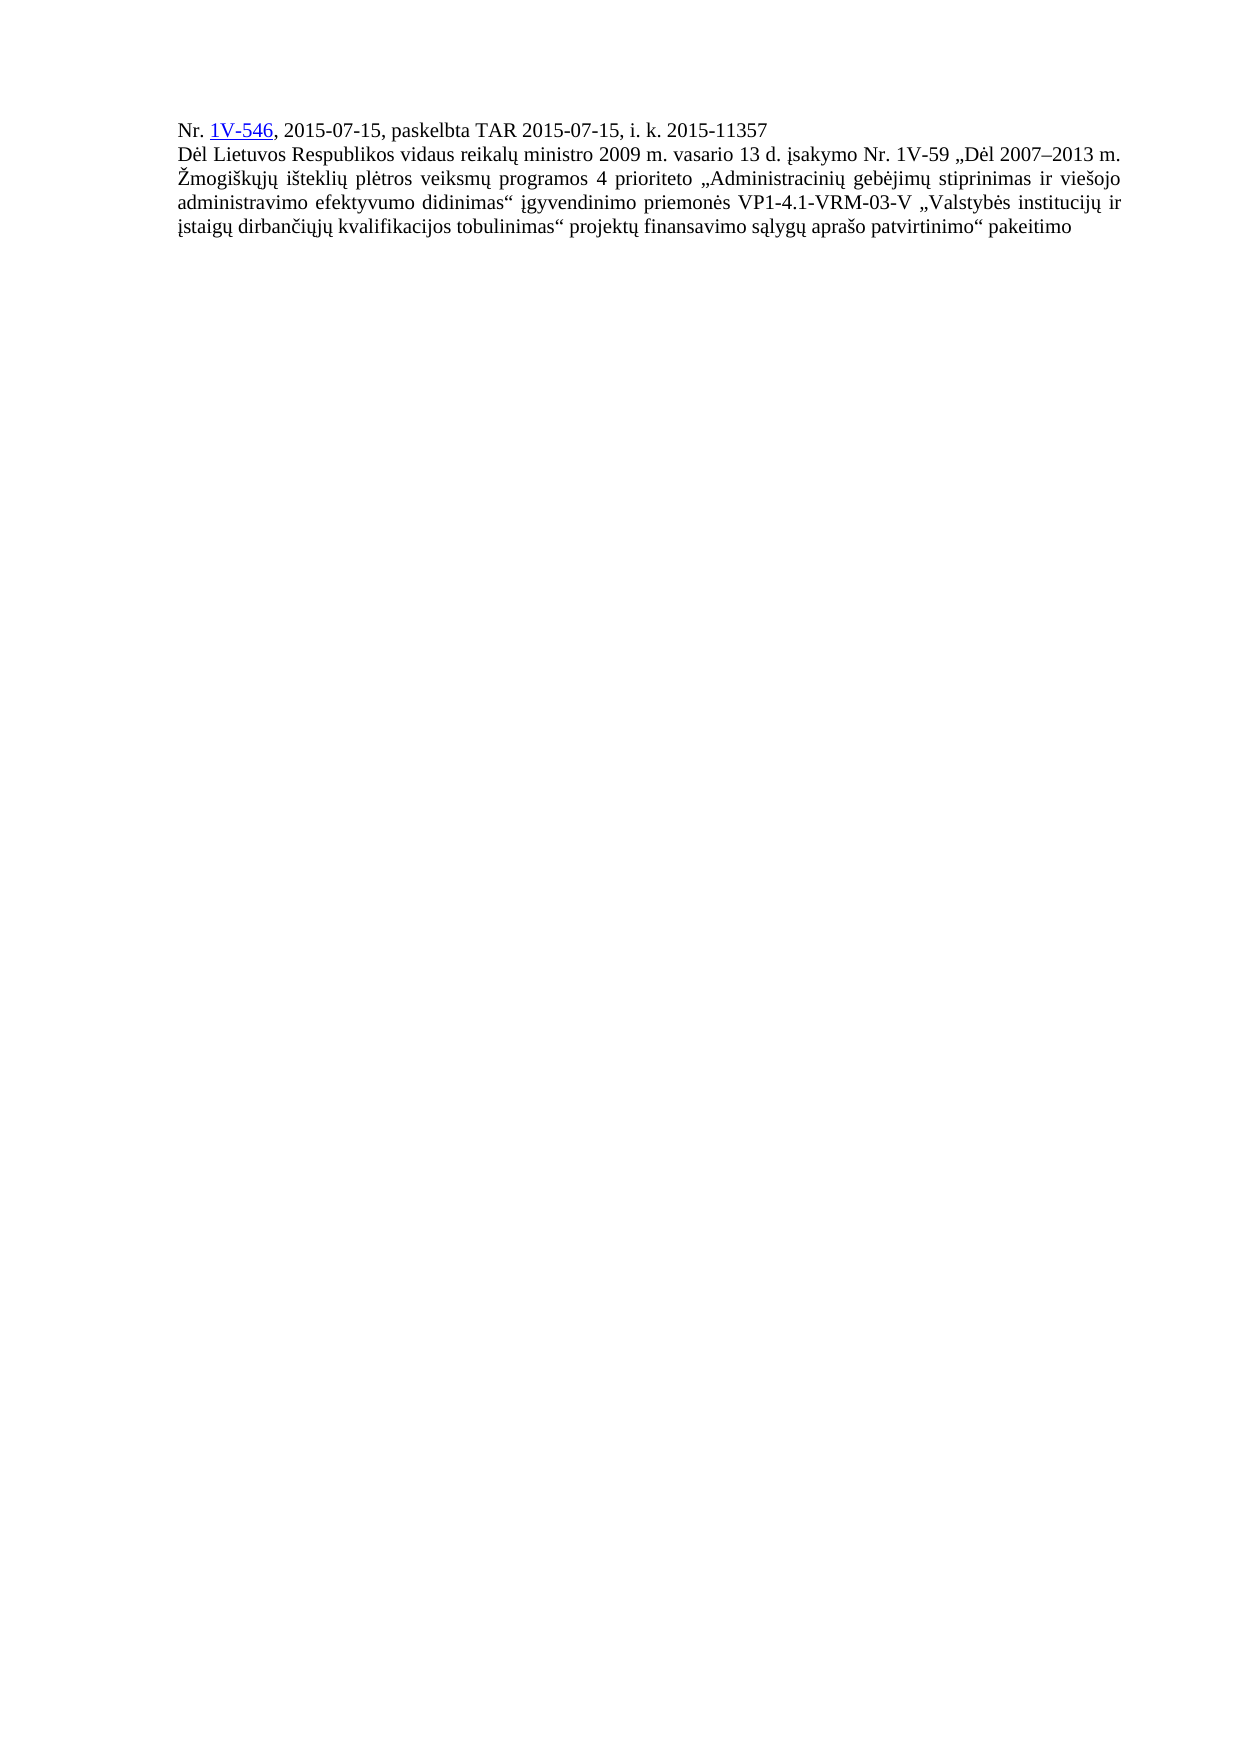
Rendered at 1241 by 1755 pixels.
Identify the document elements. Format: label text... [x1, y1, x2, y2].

text Nr. 1V-546, 2015-07-15, paskelbta TAR 2015-07-15, i. k. 2015-11357 [177, 118, 1122, 142]
text Dėl Lietuvos Respublikos vidaus reikalų ministro 2009 m. vasario 13 d. įsakymo Nr. 1V-59 „Dėl 2007–2013 m. Žmogiškųjų išteklių plėtros veiksmų programos 4 prioriteto „Administracinių gebėjimų stiprinimas ir viešojo administravimo efektyvumo didinimas“ įgyvendinimo priemonės VP1-4.1-VRM-03-V „Valstybės institucijų ir įstaigų dirbančiųjų kvalifikacijos tobulinimas“ projektų finansavimo sąlygų aprašo patvirtinimo“ pakeitimo [177, 142, 1122, 238]
